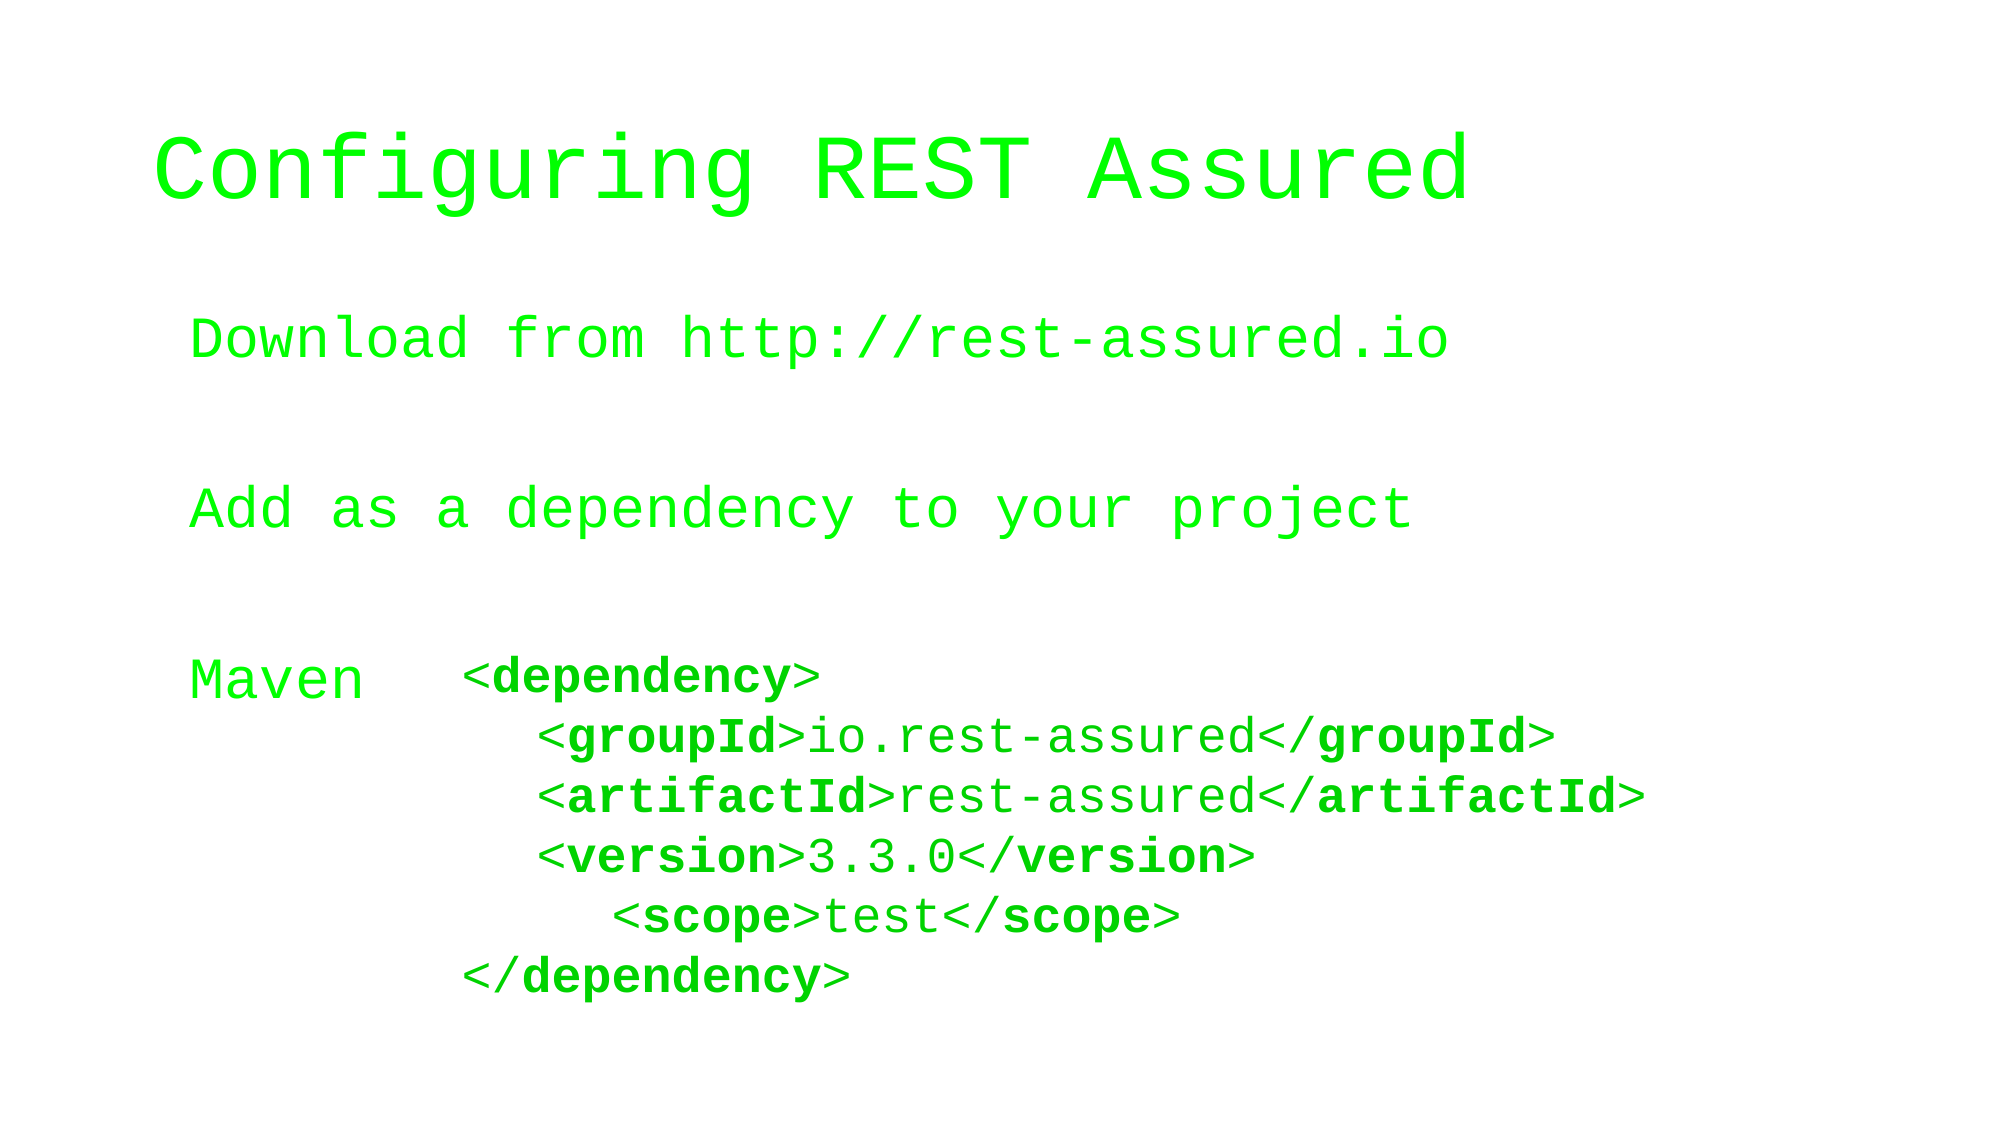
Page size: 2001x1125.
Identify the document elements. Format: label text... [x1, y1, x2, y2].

title Configuring REST Assured [137, 59, 1863, 278]
text_box <dependency> <groupId>io.rest-assured</groupId> <artifactId>rest-assured</artifactId> <version>3.3.0</version> <scope>test</scope> </dependency> [446, 635, 1906, 1014]
list Download from http://rest-assured.io Add as a dependency to your project Maven [137, 299, 1863, 1014]
